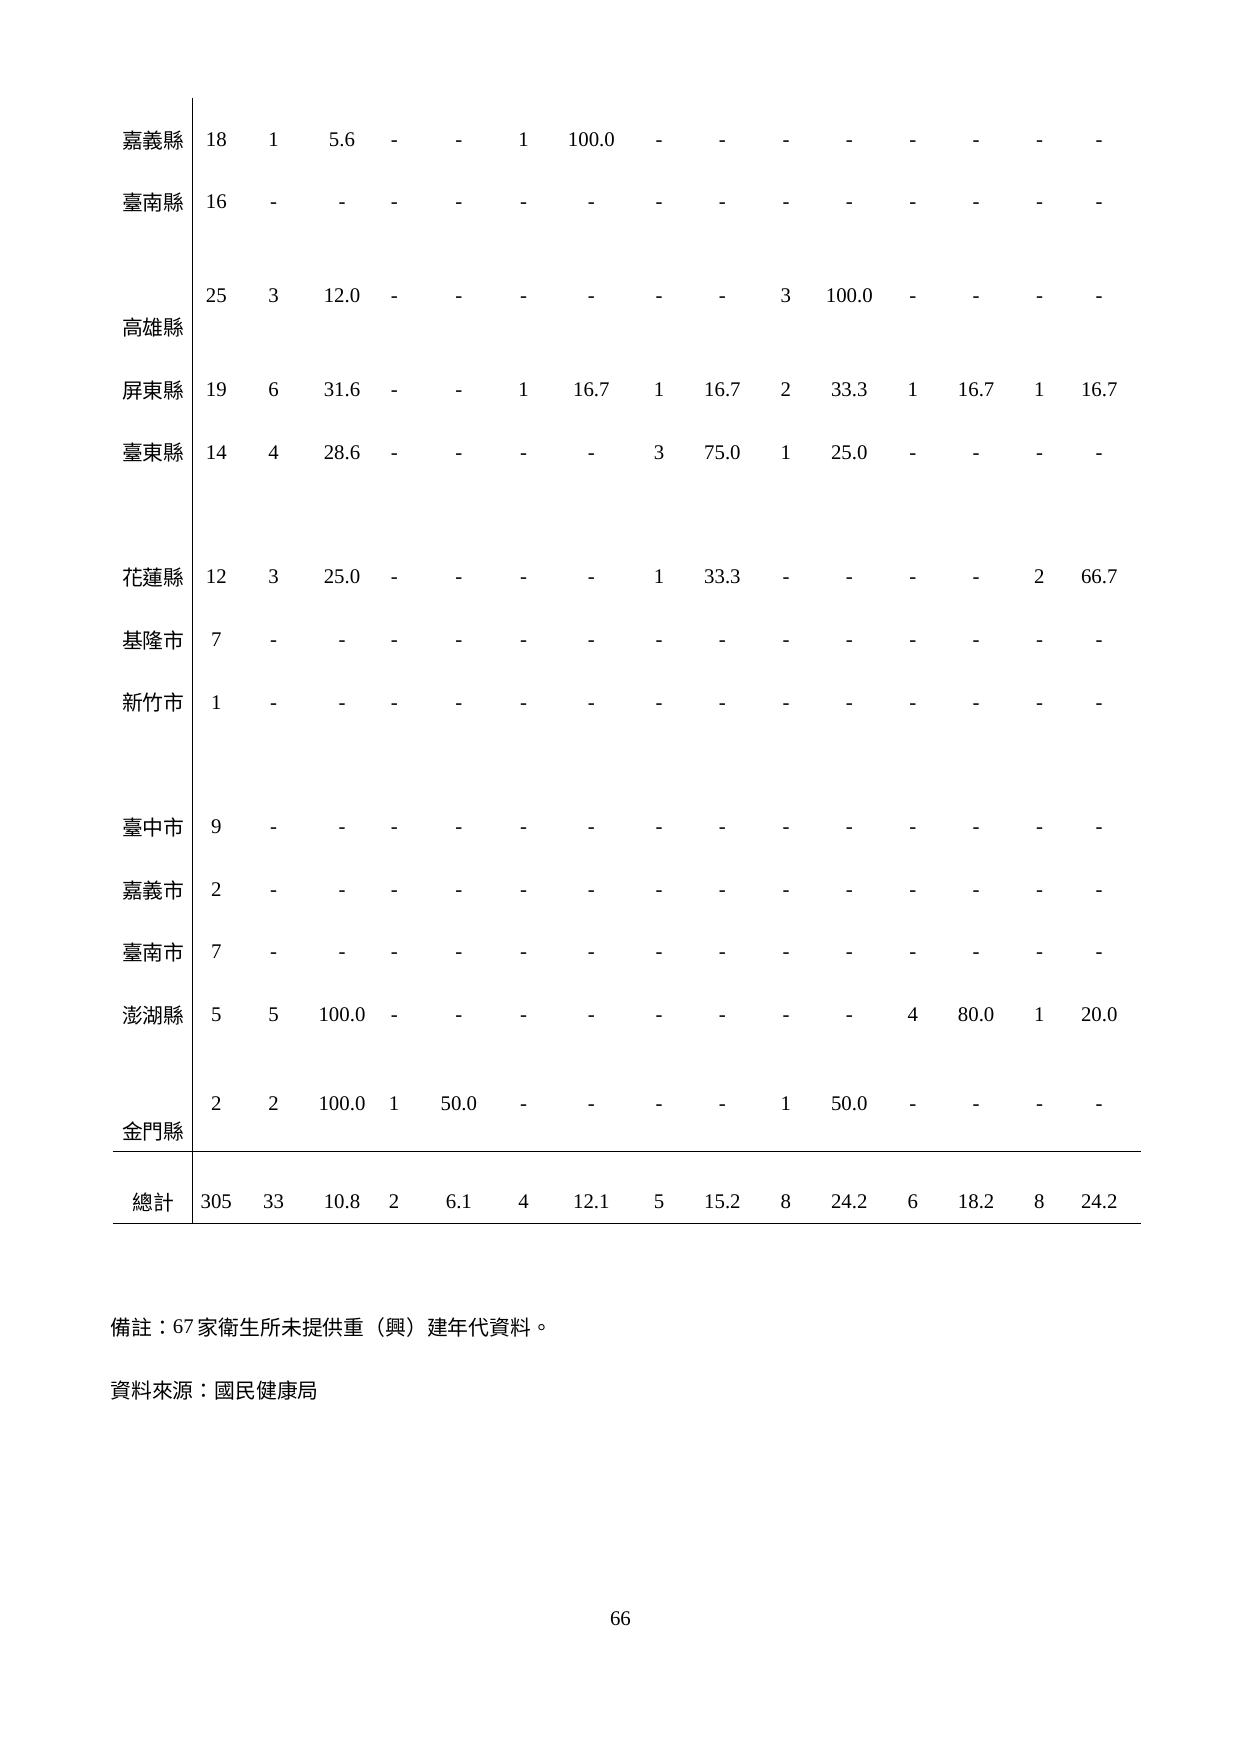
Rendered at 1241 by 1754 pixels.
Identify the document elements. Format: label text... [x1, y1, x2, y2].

table_cell 16 [193, 160, 239, 222]
table_cell 臺南縣 [113, 160, 192, 222]
table_cell - [767, 660, 804, 723]
table_cell - [376, 910, 412, 972]
table_cell - [376, 723, 412, 847]
table_cell - [640, 98, 677, 160]
table_cell - [308, 598, 376, 660]
table_cell - [376, 410, 412, 473]
table_cell - [767, 598, 804, 660]
table_cell 25.0 [308, 473, 376, 597]
table_cell - [376, 473, 412, 597]
table_cell 50.0 [804, 1035, 894, 1151]
table_cell 嘉義縣 [113, 98, 192, 160]
table_cell 5 [193, 973, 239, 1035]
table_cell 4 [894, 973, 931, 1035]
table_cell - [239, 910, 307, 972]
table_cell - [412, 910, 505, 972]
table_cell - [412, 473, 505, 597]
table_cell - [804, 98, 894, 160]
table_cell 305 [193, 1152, 239, 1222]
table_cell - [804, 973, 894, 1035]
table_cell - [931, 598, 1021, 660]
table_cell - [767, 723, 804, 847]
table_cell - [412, 598, 505, 660]
table_cell - [640, 598, 677, 660]
table_cell 1 [767, 410, 804, 473]
table_cell - [308, 723, 376, 847]
table_cell - [894, 473, 931, 597]
table_cell - [308, 160, 376, 222]
table_cell - [239, 848, 307, 910]
table_cell 1 [640, 473, 677, 597]
table_cell 4 [505, 1152, 542, 1222]
table_cell - [308, 910, 376, 972]
table_cell - [640, 160, 677, 222]
text 備註：67家衛生所未提供重（興）建年代資料。 [110, 1285, 1092, 1347]
table_cell - [767, 473, 804, 597]
table_cell 2 [193, 848, 239, 910]
table_cell - [376, 160, 412, 222]
table_cell - [767, 98, 804, 160]
table_cell - [239, 598, 307, 660]
table_cell - [505, 723, 542, 847]
table_cell 1 [767, 1035, 804, 1151]
table_cell - [376, 848, 412, 910]
table_cell - [767, 910, 804, 972]
table_cell 100.0 [308, 1035, 376, 1151]
table_cell - [677, 223, 767, 347]
table_cell - [376, 98, 412, 160]
table_cell - [767, 973, 804, 1035]
table_cell - [1057, 723, 1141, 847]
table_cell - [894, 1035, 931, 1151]
table_cell 臺中市 [113, 723, 192, 847]
table_cell 臺南市 [113, 910, 192, 972]
table_cell 7 [193, 910, 239, 972]
table_cell 7 [193, 598, 239, 660]
table_cell - [804, 473, 894, 597]
table_cell - [677, 598, 767, 660]
table_cell 100.0 [542, 98, 640, 160]
table_cell - [804, 910, 894, 972]
table_cell 5 [239, 973, 307, 1035]
table_cell - [412, 848, 505, 910]
table_cell - [376, 660, 412, 723]
table_cell - [931, 473, 1021, 597]
table_cell 9 [193, 723, 239, 847]
table_cell - [1021, 848, 1057, 910]
table_cell 8 [1021, 1152, 1057, 1222]
table_cell - [376, 347, 412, 410]
table_cell 12.1 [542, 1152, 640, 1222]
table_cell - [640, 660, 677, 723]
table_cell 18 [193, 98, 239, 160]
table_cell - [1021, 723, 1057, 847]
table_cell - [412, 410, 505, 473]
table_cell 臺東縣 [113, 410, 192, 473]
table_cell 總計 [113, 1152, 192, 1222]
table_cell - [505, 410, 542, 473]
table_cell - [542, 973, 640, 1035]
table_cell - [894, 160, 931, 222]
table_cell - [412, 723, 505, 847]
table_cell - [1057, 660, 1141, 723]
table_cell 1 [1021, 347, 1057, 410]
table_cell 1 [376, 1035, 412, 1151]
table_cell - [542, 910, 640, 972]
table_cell - [804, 723, 894, 847]
table_cell 花蓮縣 [113, 473, 192, 597]
table_cell - [542, 598, 640, 660]
table_cell - [412, 973, 505, 1035]
table_cell 金門縣 [113, 1035, 192, 1151]
table_cell - [1057, 160, 1141, 222]
table_cell - [542, 660, 640, 723]
table_cell - [894, 410, 931, 473]
table_cell 24.2 [804, 1152, 894, 1222]
table_cell 屏東縣 [113, 347, 192, 410]
table_cell - [931, 723, 1021, 847]
table_cell - [640, 973, 677, 1035]
table_cell - [1021, 223, 1057, 347]
table_cell - [894, 848, 931, 910]
table_cell - [412, 660, 505, 723]
table_cell - [505, 973, 542, 1035]
table_cell 12.0 [308, 223, 376, 347]
table_cell - [677, 160, 767, 222]
table_cell - [677, 723, 767, 847]
table_cell - [931, 910, 1021, 972]
table_cell - [894, 723, 931, 847]
table_cell - [931, 1035, 1021, 1151]
table_cell - [505, 473, 542, 597]
table_cell 33.3 [677, 473, 767, 597]
table_cell - [412, 347, 505, 410]
table_cell - [505, 910, 542, 972]
table_cell 100.0 [308, 973, 376, 1035]
table_cell 6 [239, 347, 307, 410]
table_cell 5 [640, 1152, 677, 1222]
table_cell 19 [193, 347, 239, 410]
table_cell - [505, 1035, 542, 1151]
table_cell - [804, 598, 894, 660]
table_cell 2 [376, 1152, 412, 1222]
table_cell 高雄縣 [113, 223, 192, 347]
table_cell - [1021, 598, 1057, 660]
table_cell - [677, 1035, 767, 1151]
table_cell - [412, 98, 505, 160]
text 資料來源：國民健康局 [110, 1347, 1092, 1410]
table_cell - [1021, 98, 1057, 160]
table_cell 20.0 [1057, 973, 1141, 1035]
table_cell 50.0 [412, 1035, 505, 1151]
table_cell 18.2 [931, 1152, 1021, 1222]
table_cell - [1057, 223, 1141, 347]
table_cell - [804, 660, 894, 723]
table_cell 80.0 [931, 973, 1021, 1035]
table_cell - [677, 973, 767, 1035]
table_cell - [804, 848, 894, 910]
table_cell 1 [1021, 973, 1057, 1035]
table_cell - [804, 160, 894, 222]
table_cell 基隆市 [113, 598, 192, 660]
table_cell 31.6 [308, 347, 376, 410]
table_cell - [376, 223, 412, 347]
table_cell - [239, 723, 307, 847]
table_cell 澎湖縣 [113, 973, 192, 1035]
table_cell - [239, 160, 307, 222]
table_cell - [640, 723, 677, 847]
table_cell - [1057, 98, 1141, 160]
table_cell 3 [640, 410, 677, 473]
table_cell - [894, 223, 931, 347]
table_cell - [931, 223, 1021, 347]
table_cell - [542, 1035, 640, 1151]
table_cell 2 [193, 1035, 239, 1151]
table_cell 16.7 [677, 347, 767, 410]
table_cell - [505, 598, 542, 660]
table_cell 2 [767, 347, 804, 410]
table_cell 8 [767, 1152, 804, 1222]
table_cell 16.7 [542, 347, 640, 410]
table_cell - [542, 848, 640, 910]
table_cell - [505, 223, 542, 347]
table_cell 10.8 [308, 1152, 376, 1222]
table_cell - [1021, 160, 1057, 222]
table_cell 嘉義市 [113, 848, 192, 910]
table_cell 12 [193, 473, 239, 597]
table_cell - [894, 598, 931, 660]
table_cell - [239, 660, 307, 723]
table_cell - [931, 98, 1021, 160]
table_cell 25.0 [804, 410, 894, 473]
table_cell 33.3 [804, 347, 894, 410]
table_cell - [931, 410, 1021, 473]
table_cell 14 [193, 410, 239, 473]
table_cell 2 [1021, 473, 1057, 597]
table_cell 66.7 [1057, 473, 1141, 597]
table_cell - [376, 973, 412, 1035]
table_cell 4 [239, 410, 307, 473]
table_cell 1 [193, 660, 239, 723]
table_cell 16.7 [931, 347, 1021, 410]
table_cell 33 [239, 1152, 307, 1222]
table_cell - [1057, 1035, 1141, 1151]
table_cell 3 [239, 223, 307, 347]
table_cell - [640, 910, 677, 972]
table_cell 5.6 [308, 98, 376, 160]
table_cell - [640, 223, 677, 347]
table_cell - [894, 98, 931, 160]
table_cell - [894, 660, 931, 723]
table_cell - [376, 598, 412, 660]
table_cell - [931, 848, 1021, 910]
table_cell 2 [239, 1035, 307, 1151]
table_cell - [412, 223, 505, 347]
table_cell - [1057, 410, 1141, 473]
table_cell 3 [239, 473, 307, 597]
table_cell - [308, 660, 376, 723]
table_cell - [640, 848, 677, 910]
table_cell 28.6 [308, 410, 376, 473]
table_cell - [677, 98, 767, 160]
table_cell - [677, 660, 767, 723]
table_cell - [1057, 598, 1141, 660]
table_cell - [542, 223, 640, 347]
table_cell 25 [193, 223, 239, 347]
table_cell - [542, 473, 640, 597]
table_cell 15.2 [677, 1152, 767, 1222]
table_cell 1 [894, 347, 931, 410]
table_cell - [1057, 910, 1141, 972]
table_cell 1 [505, 98, 542, 160]
table_cell - [412, 160, 505, 222]
table_cell 75.0 [677, 410, 767, 473]
table_cell - [505, 848, 542, 910]
table_cell - [767, 160, 804, 222]
table_cell 1 [640, 347, 677, 410]
table_cell 6 [894, 1152, 931, 1222]
table_cell - [1057, 848, 1141, 910]
table_cell 3 [767, 223, 804, 347]
table_cell - [931, 660, 1021, 723]
table_cell - [1021, 1035, 1057, 1151]
table_cell - [542, 160, 640, 222]
table_cell - [1021, 910, 1057, 972]
table_cell 1 [505, 347, 542, 410]
table_cell - [542, 723, 640, 847]
table_cell 1 [239, 98, 307, 160]
table_cell - [677, 848, 767, 910]
table_cell 新竹市 [113, 660, 192, 723]
table_cell 16.7 [1057, 347, 1141, 410]
table_cell - [505, 660, 542, 723]
table_cell - [542, 410, 640, 473]
table_cell - [677, 910, 767, 972]
table_cell - [308, 848, 376, 910]
table_cell - [640, 1035, 677, 1151]
table_cell - [1021, 660, 1057, 723]
table_cell 6.1 [412, 1152, 505, 1222]
table_cell - [767, 848, 804, 910]
table_cell - [1021, 410, 1057, 473]
table_cell - [894, 910, 931, 972]
table_cell - [931, 160, 1021, 222]
table_cell 100.0 [804, 223, 894, 347]
table_cell - [505, 160, 542, 222]
table_cell 24.2 [1057, 1152, 1141, 1222]
